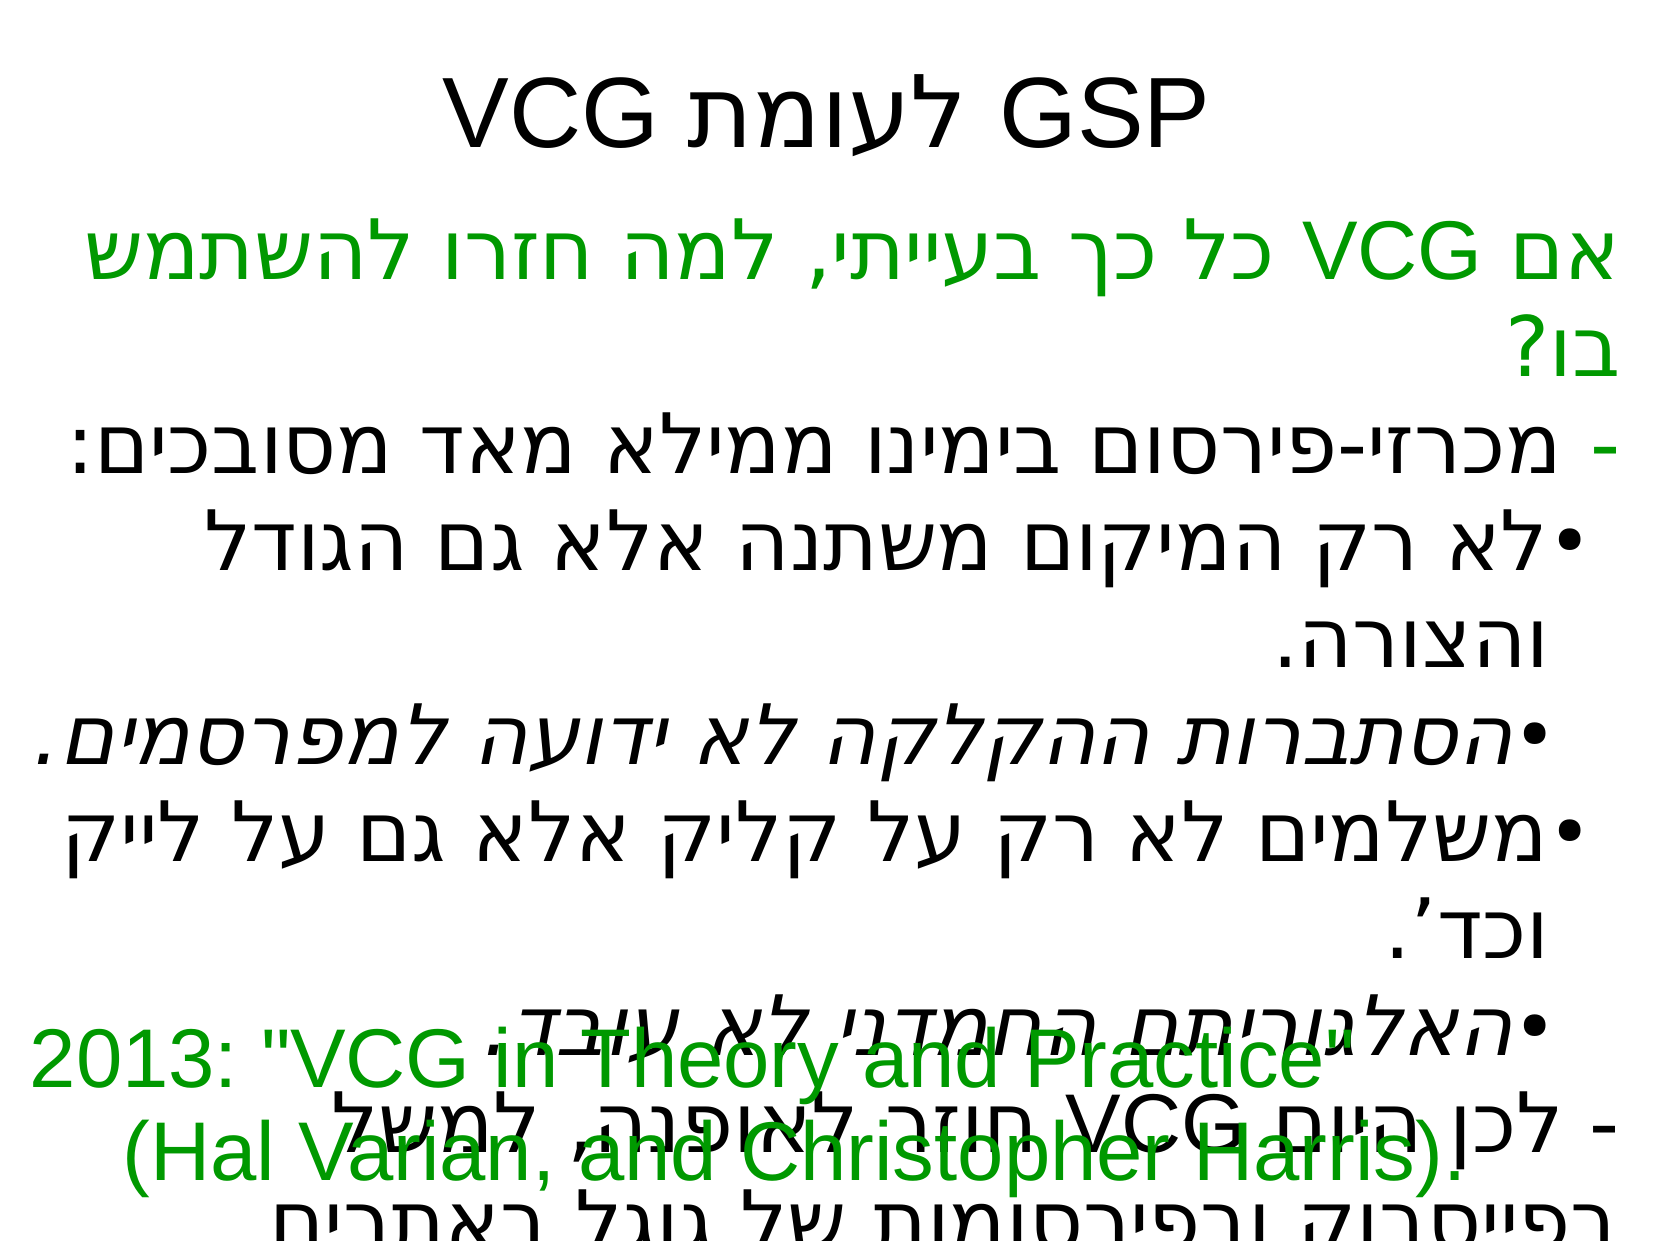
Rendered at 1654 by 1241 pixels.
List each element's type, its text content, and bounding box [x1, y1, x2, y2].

title VCG לעומת GSP [0, 1, 1654, 224]
text_box אם VCG כל כך בעייתי, למה חזרו להשתמש בו? - מכרזי-פירסום בימינו ממילא מאד מסובכים: לא רק המיקום משתנה אלא גם הגודל והצורה. הסתברות ההקלקה לא ידועה למפרסמים. משלמים לא רק על קליק אלא גם על לייק וכד’. האלגוריתם החמדני לא עובד. - לכן היום VCG חוזר לאופנה, למשל בפייסבוק ובפירסומות של גוגל באתרים אחרים. [0, 195, 1636, 957]
text_box 2013: "VCG in Theory and Practice" (Hal Varian, and Christopher Harris). [15, 1005, 1654, 1216]
